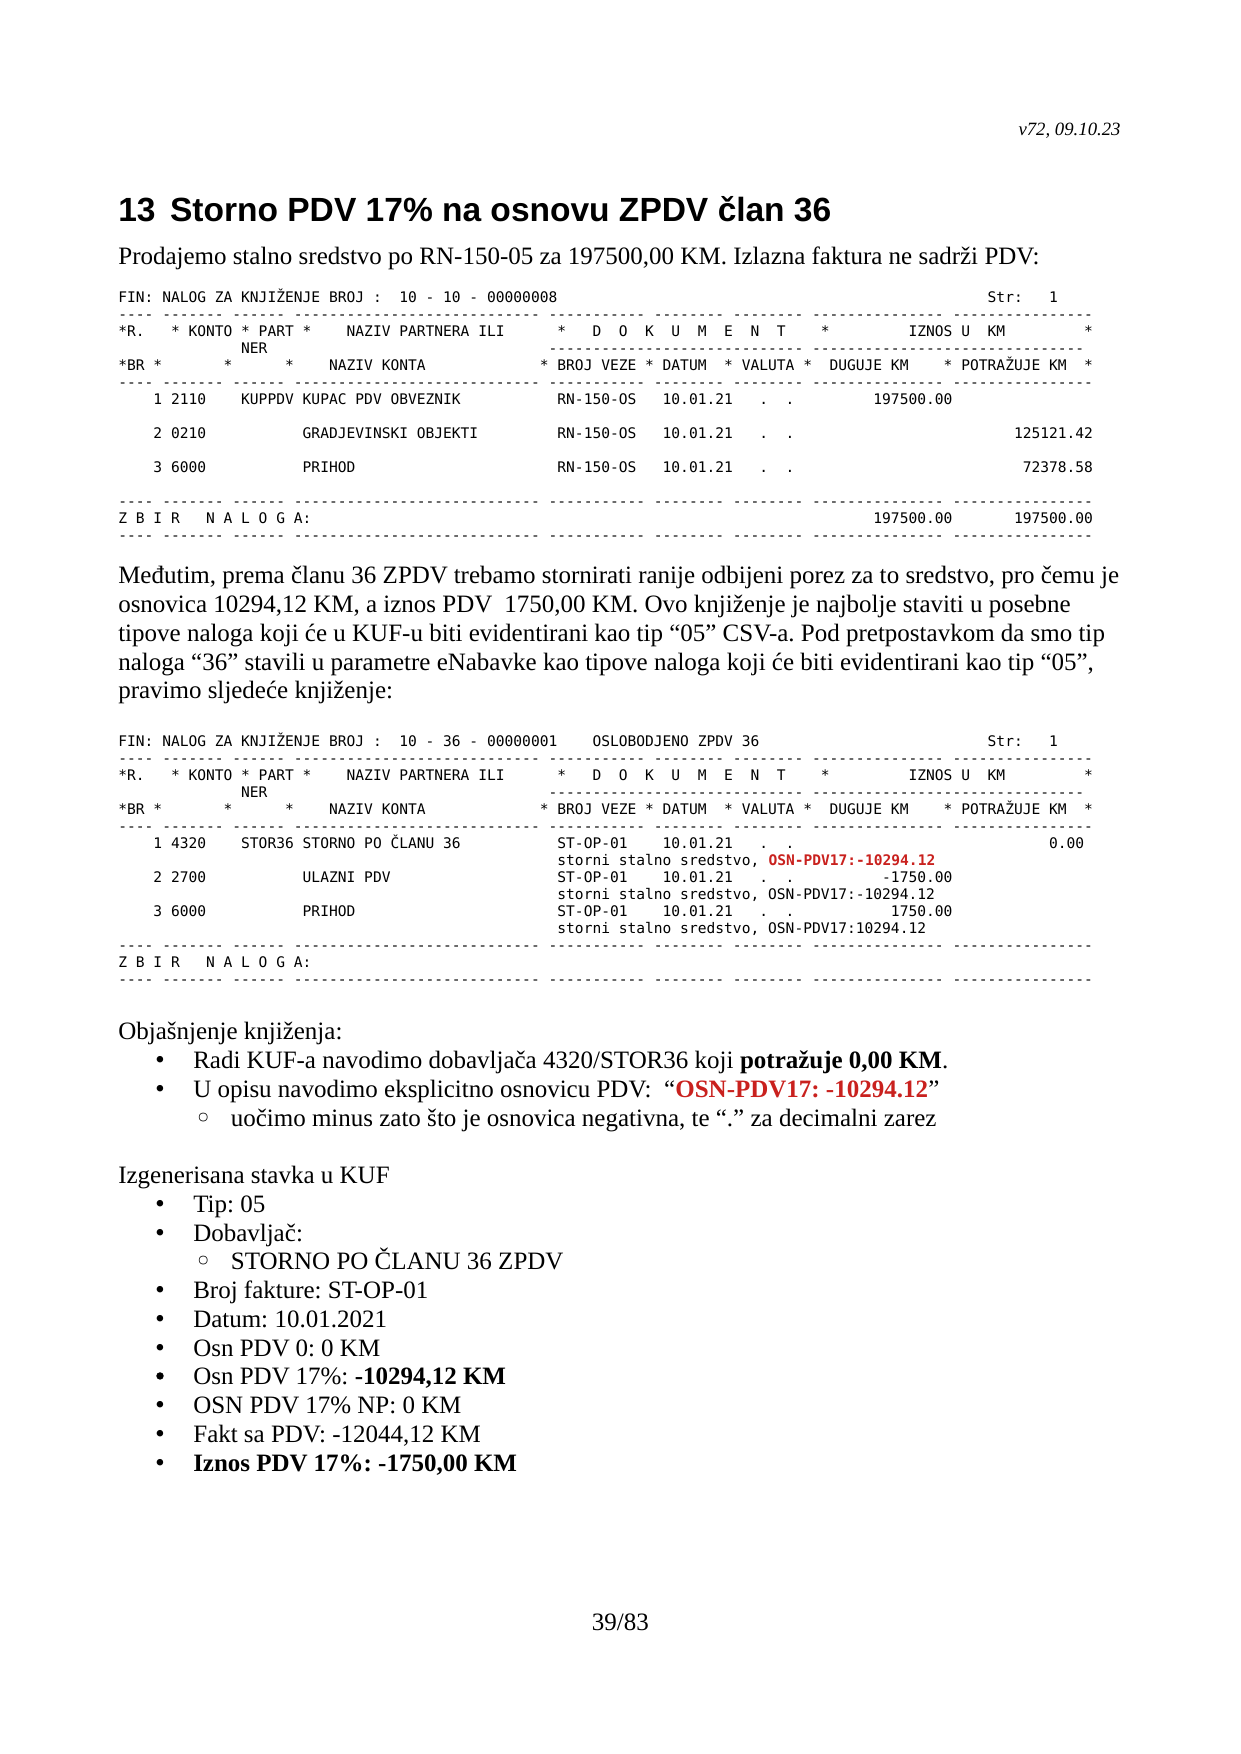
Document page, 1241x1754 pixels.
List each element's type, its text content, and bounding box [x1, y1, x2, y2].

text *R. * KONTO * PART * NAZIV PARTNERA ILI * D O K U M E N T * IZNOS U KM * [118, 323, 1122, 340]
subtitle Storno PDV 17% na osnovu ZPDV član 36 [118, 190, 1122, 229]
list Datum: 10.01.2021 [156, 1304, 1122, 1333]
text FIN: NALOG ZA KNJIŽENJE BROJ : 10 - 10 - 00000008 Str: 1 [118, 289, 1122, 306]
text NER ----------------------------- ------------------------------- [118, 784, 1122, 801]
text ---- ------- ------ ---------------------------- ----------- -------- -------- --------------- ---------------- [118, 971, 1122, 988]
text Prodajemo stalno sredstvo po RN-150-05 za 197500,00 KM. Izlazna faktura ne sadrži PDV: [118, 241, 1122, 270]
text 3 6000 PRIHOD ST-OP-01 10.01.21 . . 1750.00 [118, 903, 1122, 920]
list Radi KUF-a navodimo dobavljača 4320/STOR36 koji potražuje 0,00 KM. [156, 1045, 1122, 1074]
text storni stalno sredstvo, OSN-PDV17:-10294.12 [118, 886, 1122, 903]
text Z B I R N A L O G A: 197500.00 197500.00 [118, 509, 1122, 526]
list Tip: 05 [156, 1189, 1122, 1218]
text storni stalno sredstvo, OSN-PDV17:-10294.12 [118, 852, 1122, 869]
text Objašnjenje knjiženja: [118, 1016, 1122, 1045]
text *BR * * * NAZIV KONTA * BROJ VEZE * DATUM * VALUTA * DUGUJE KM * POTRAŽUJE KM * [118, 357, 1122, 374]
list Osn PDV 17%: -10294,12 KM [156, 1361, 1122, 1390]
list uočimo minus zato što je osnovica negativna, te “.” za decimalni zarez [193, 1103, 1122, 1131]
text Z B I R N A L O G A: [118, 954, 1122, 971]
text storni stalno sredstvo, OSN-PDV17:10294.12 [118, 920, 1122, 937]
list STORNO PO ČLANU 36 ZPDV [193, 1246, 1122, 1275]
text ---- ------- ------ ---------------------------- ----------- -------- -------- --------------- ---------------- [118, 818, 1122, 835]
text *BR * * * NAZIV KONTA * BROJ VEZE * DATUM * VALUTA * DUGUJE KM * POTRAŽUJE KM * [118, 801, 1122, 818]
text FIN: NALOG ZA KNJIŽENJE BROJ : 10 - 36 - 00000001 OSLOBODJENO ZPDV 36 Str: 1 [118, 733, 1122, 750]
text ---- ------- ------ ---------------------------- ----------- -------- -------- --------------- ---------------- [118, 750, 1122, 767]
text Međutim, prema članu 36 ZPDV trebamo stornirati ranije odbijeni porez za to sredstvo, pro čemu je osnovica 10294,12 KM, a iznos PDV 1750,00 KM. Ovo knjiženje je najbolje staviti u posebne tipove naloga koji će u KUF-u biti evidentirani kao tip “05” CSV-a. Pod pretpostavkom da smo tip naloga “36” stavili u parametre eNabavke kao tipove naloga koji će biti evidentirani kao tip “05”, pravimo sljedeće knjiženje: [118, 560, 1122, 704]
text ---- ------- ------ ---------------------------- ----------- -------- -------- --------------- ---------------- [118, 306, 1122, 323]
text 3 6000 PRIHOD RN-150-OS 10.01.21 . . 72378.58 [118, 458, 1122, 476]
text NER ----------------------------- ------------------------------- [118, 340, 1122, 357]
text 1 4320 STOR36 STORNO PO ČLANU 36 ST-OP-01 10.01.21 . . 0.00 [118, 835, 1122, 852]
text *R. * KONTO * PART * NAZIV PARTNERA ILI * D O K U M E N T * IZNOS U KM * [118, 767, 1122, 784]
list OSN PDV 17% NP: 0 KM [156, 1390, 1122, 1419]
list U opisu navodimo eksplicitno osnovicu PDV: “OSN-PDV17: -10294.12” [156, 1074, 1122, 1103]
list Iznos PDV 17%: -1750,00 KM [156, 1448, 1122, 1476]
list Dobavljač: [156, 1218, 1122, 1246]
text ---- ------- ------ ---------------------------- ----------- -------- -------- --------------- ---------------- [118, 492, 1122, 509]
text 2 2700 ULAZNI PDV ST-OP-01 10.01.21 . . -1750.00 [118, 869, 1122, 886]
text ---- ------- ------ ---------------------------- ----------- -------- -------- --------------- ---------------- [118, 526, 1122, 543]
text 2 0210 GRADJEVINSKI OBJEKTI RN-150-OS 10.01.21 . . 125121.42 [118, 424, 1122, 442]
list Osn PDV 0: 0 KM [156, 1333, 1122, 1361]
text 1 2110 KUPPDV KUPAC PDV OBVEZNIK RN-150-OS 10.01.21 . . 197500.00 [118, 391, 1122, 408]
list Broj fakture: ST-OP-01 [156, 1275, 1122, 1304]
list Fakt sa PDV: -12044,12 KM [156, 1419, 1122, 1448]
text ---- ------- ------ ---------------------------- ----------- -------- -------- --------------- ---------------- [118, 937, 1122, 954]
text Izgenerisana stavka u KUF [118, 1160, 1122, 1189]
text ---- ------- ------ ---------------------------- ----------- -------- -------- --------------- ---------------- [118, 374, 1122, 391]
